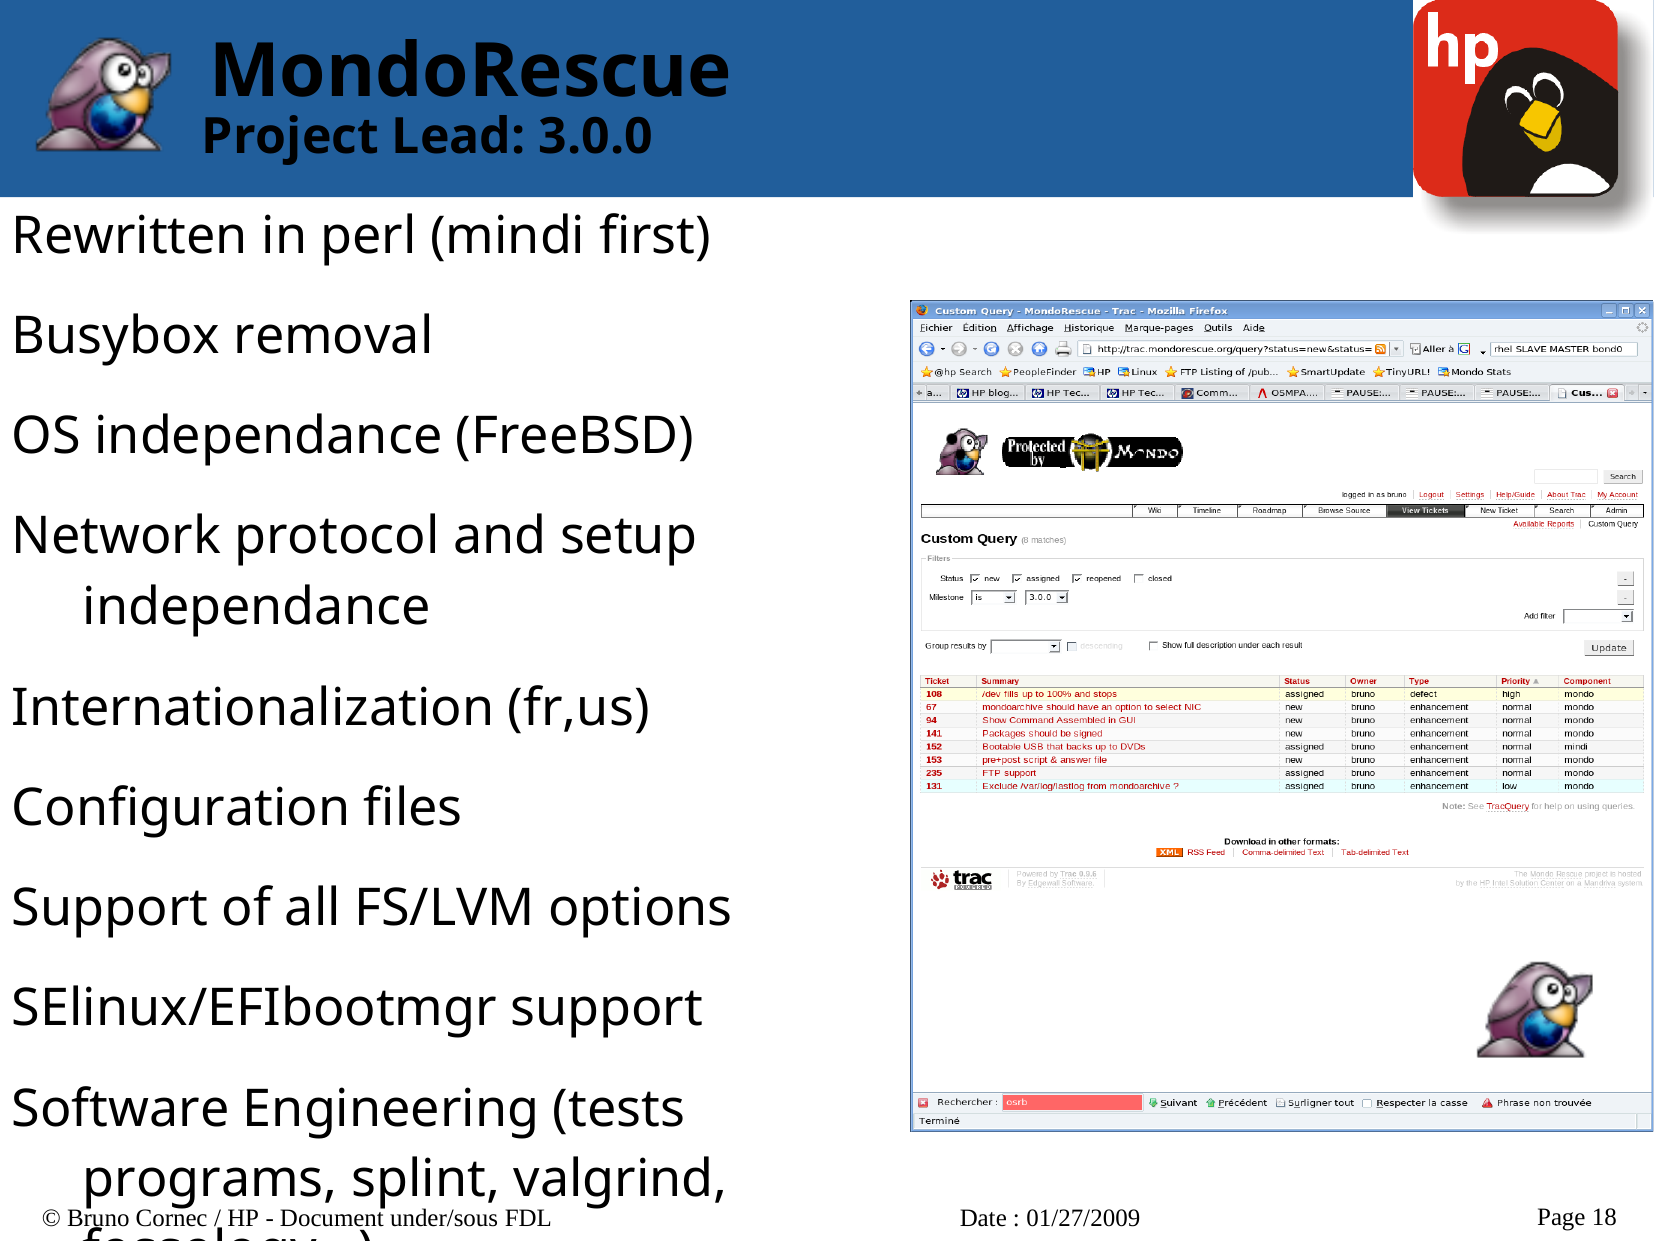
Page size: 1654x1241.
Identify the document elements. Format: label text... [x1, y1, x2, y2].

picture [0, 0, 211, 197]
title Project Lead: 3.0.0 [201, 32, 1191, 241]
picture [1413, 0, 1654, 235]
picture [910, 300, 1654, 1132]
list Rewritten in perl (mindi first) Busybox removal OS independance (FreeBSD) Network protocol and setup independance Internationalization (fr,us) Configuration files Support of all FS/LVM options SElinux/EFIbootmgr support Software Engineering (tests programs, splint, valgrind, fossology...) [0, 197, 902, 1160]
